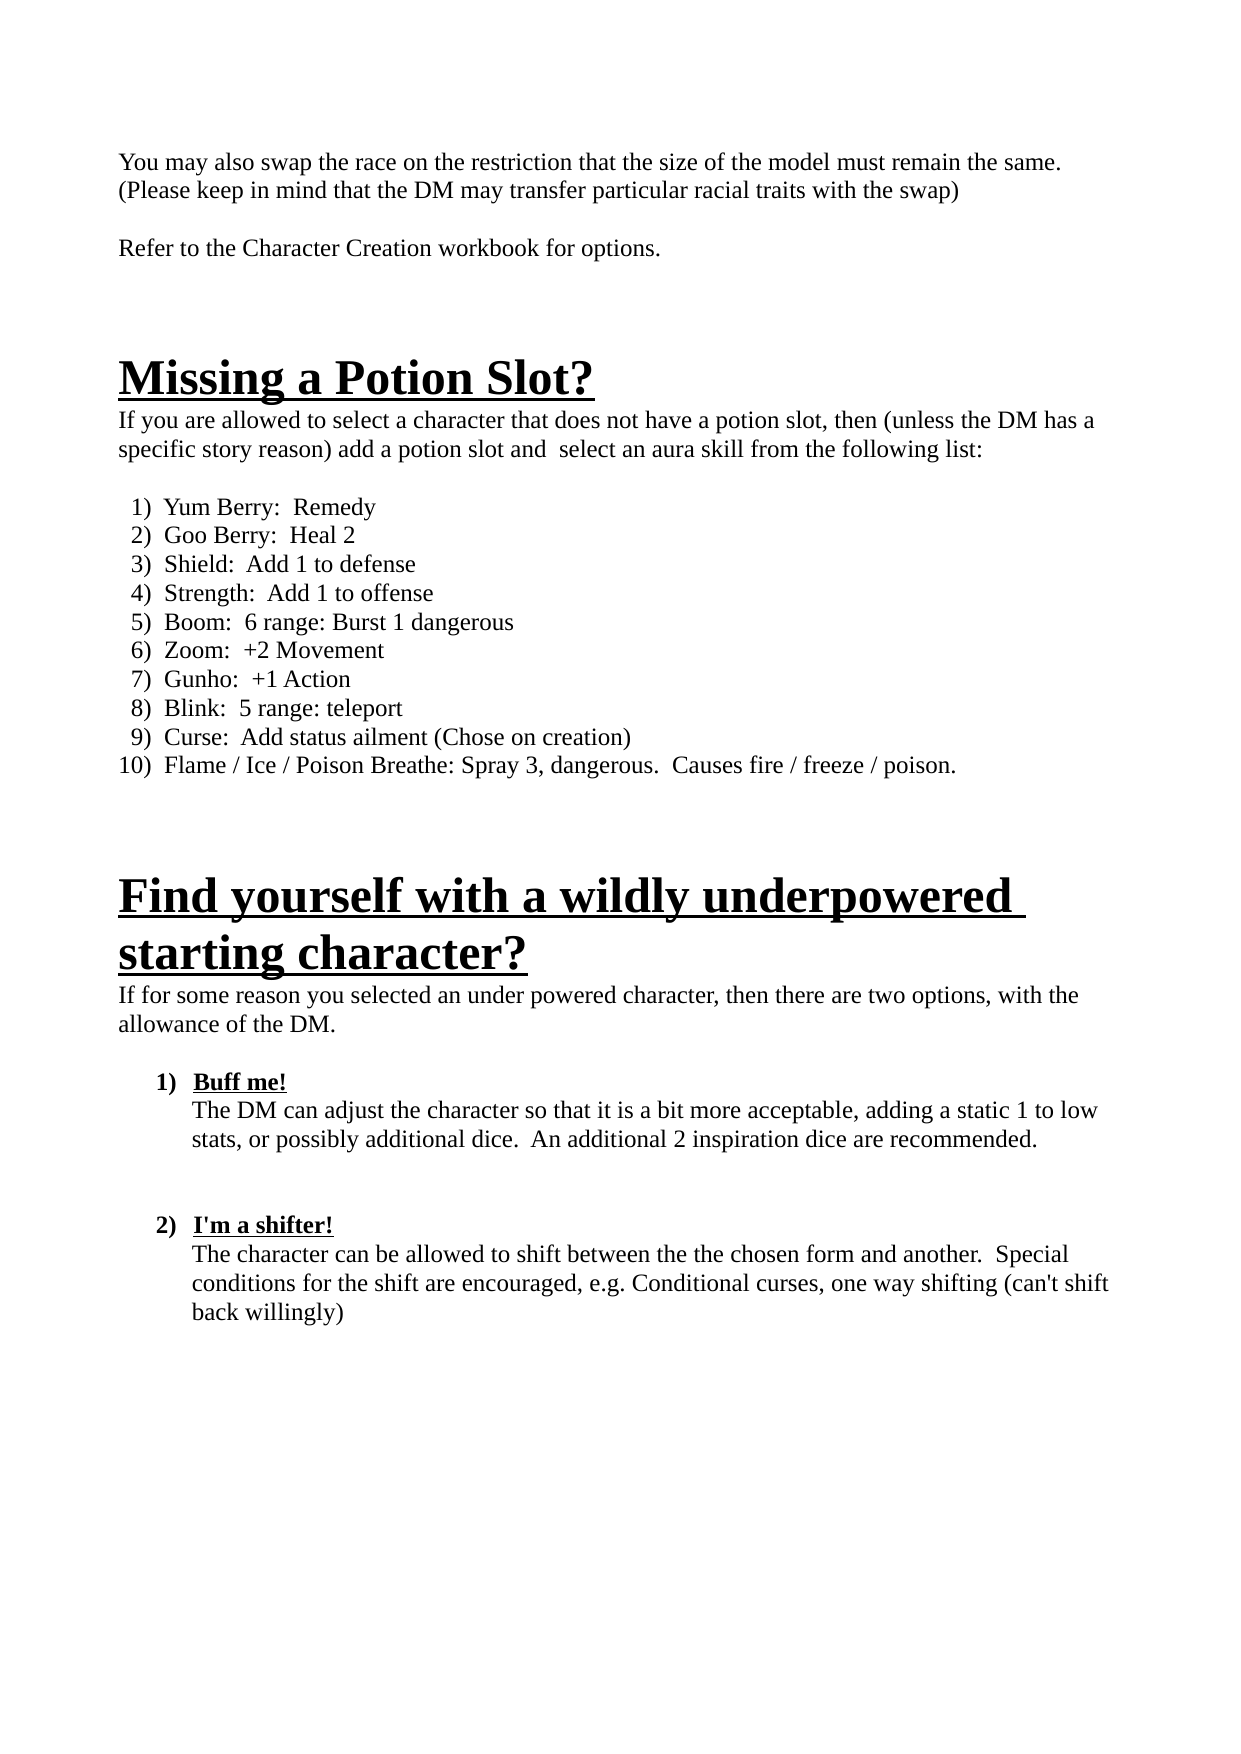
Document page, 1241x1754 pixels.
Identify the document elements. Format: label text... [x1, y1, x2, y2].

text The character can be allowed to shift between the the chosen form and another. Special conditions for the shift are encouraged, e.g. Conditional curses, one way shifting (can't shift back willingly) [118, 1239, 1122, 1326]
list I'm a shifter! [156, 1211, 1122, 1239]
text Find yourself with a wildly underpowered starting character? If for some reason you selected an under powered character, then there are two options, with the allowance of the DM. [118, 866, 1122, 1038]
text 9) Curse: Add status ailment (Chose on creation) [118, 722, 1122, 751]
text 4) Strength: Add 1 to offense [118, 578, 1122, 607]
text 8) Blink: 5 range: teleport [118, 693, 1122, 722]
text 6) Zoom: +2 Movement 7) Gunho: +1 Action [118, 636, 1122, 693]
text You may also swap the race on the restriction that the size of the model must remain the same. (Please keep in mind that the DM may transfer particular racial traits with the swap) Refer to the Character Creation workbook for options. [118, 147, 1122, 291]
list Buff me! [156, 1067, 1122, 1096]
text 10) Flame / Ice / Poison Breathe: Spray 3, dangerous. Causes fire / freeze / poison. [118, 751, 1122, 779]
text The DM can adjust the character so that it is a bit more acceptable, adding a static 1 to low stats, or possibly additional dice. An additional 2 inspiration dice are recommended. [118, 1096, 1122, 1153]
text 5) Boom: 6 range: Burst 1 dangerous [118, 607, 1122, 636]
text Missing a Potion Slot? If you are allowed to select a character that does not have a potion slot, then (unless the DM has a specific story reason) add a potion slot and select an aura skill from the following list: 1) Yum Berry: Remedy [118, 348, 1122, 521]
text 2) Goo Berry: Heal 2 [118, 521, 1122, 549]
text 3) Shield: Add 1 to defense [118, 549, 1122, 578]
